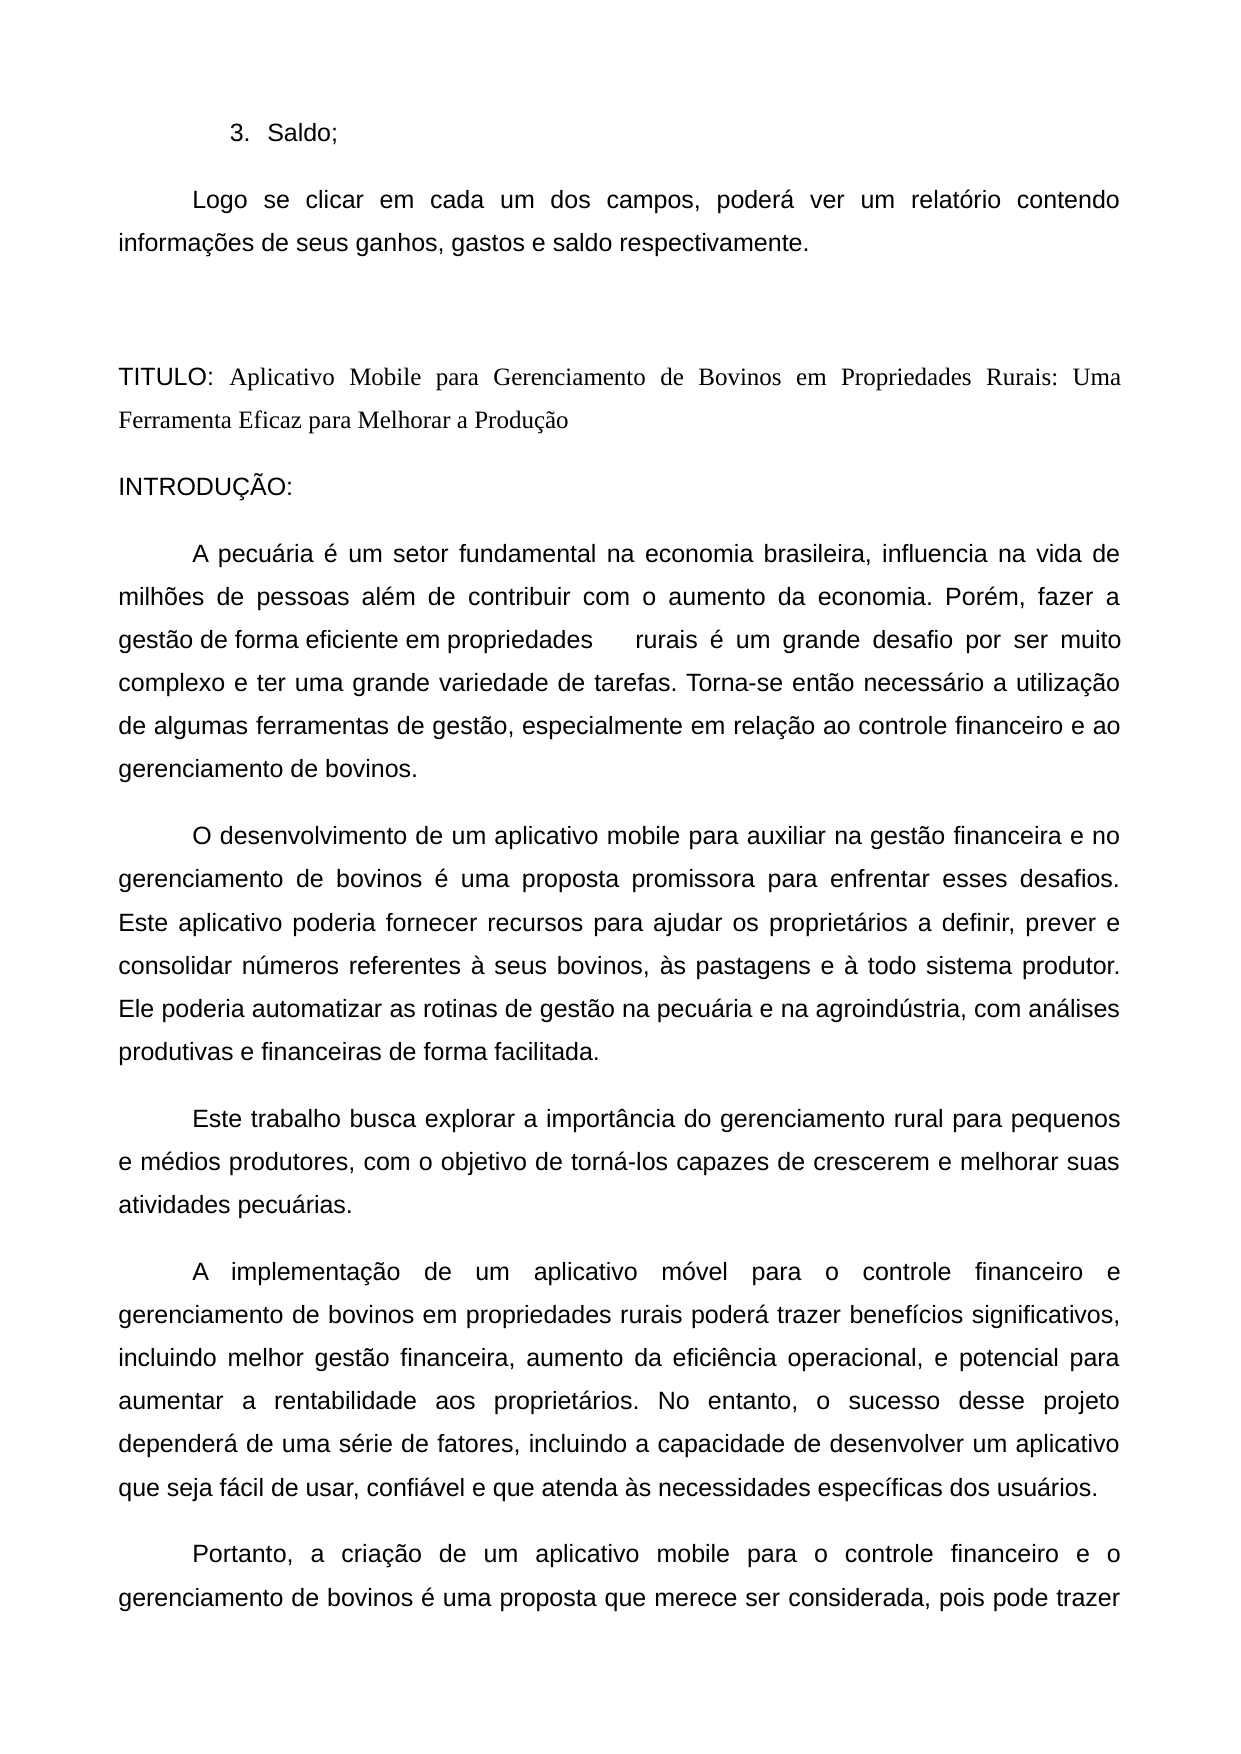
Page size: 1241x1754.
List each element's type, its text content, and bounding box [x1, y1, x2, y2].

text Este trabalho busca explorar a importância do gerenciamento rural para pequenos e médios produtores, com o objetivo de torná-los capazes de crescerem e melhorar suas atividades pecuárias. [118, 1104, 1122, 1219]
text A pecuária é um setor fundamental na economia brasileira, influencia na vida de milhões de pessoas além de contribuir com o aumento da economia. Porém, fazer a gestão de forma eficiente em propriedades rurais é um grande desafio por ser muito complexo e ter uma grande variedade de tarefas. Torna-se então necessário a utilização de algumas ferramentas de gestão, especialmente em relação ao controle financeiro e ao gerenciamento de bovinos. [118, 539, 1122, 783]
list Saldo; [229, 118, 1122, 147]
text INTRODUÇÃO: [118, 472, 1122, 501]
text O desenvolvimento de um aplicativo mobile para auxiliar na gestão financeira e no gerenciamento de bovinos é uma proposta promissora para enfrentar esses desafios. Este aplicativo poderia fornecer recursos para ajudar os proprietários a definir, prever e consolidar números referentes à seus bovinos, às pastagens e à todo sistema produtor. Ele poderia automatizar as rotinas de gestão na pecuária e na agroindústria, com análises produtivas e financeiras de forma facilitada. [118, 821, 1122, 1066]
text Portanto, a criação de um aplicativo mobile para o controle financeiro e o gerenciamento de bovinos é uma proposta que merece ser considerada, pois pode trazer [118, 1539, 1122, 1611]
text Logo se clicar em cada um dos campos, poderá ver um relatório contendo informações de seus ganhos, gastos e saldo respectivamente. [118, 185, 1122, 257]
text TITULO: Aplicativo Mobile para Gerenciamento de Bovinos em Propriedades Rurais: Uma Ferramenta Eficaz para Melhorar a Produção [118, 362, 1122, 434]
text A implementação de um aplicativo móvel para o controle financeiro e gerenciamento de bovinos em propriedades rurais poderá trazer benefícios significativos, incluindo melhor gestão financeira, aumento da eficiência operacional, e potencial para aumentar a rentabilidade aos proprietários. No entanto, o sucesso desse projeto dependerá de uma série de fatores, incluindo a capacidade de desenvolver um aplicativo que seja fácil de usar, confiável e que atenda às necessidades específicas dos usuários. [118, 1257, 1122, 1501]
